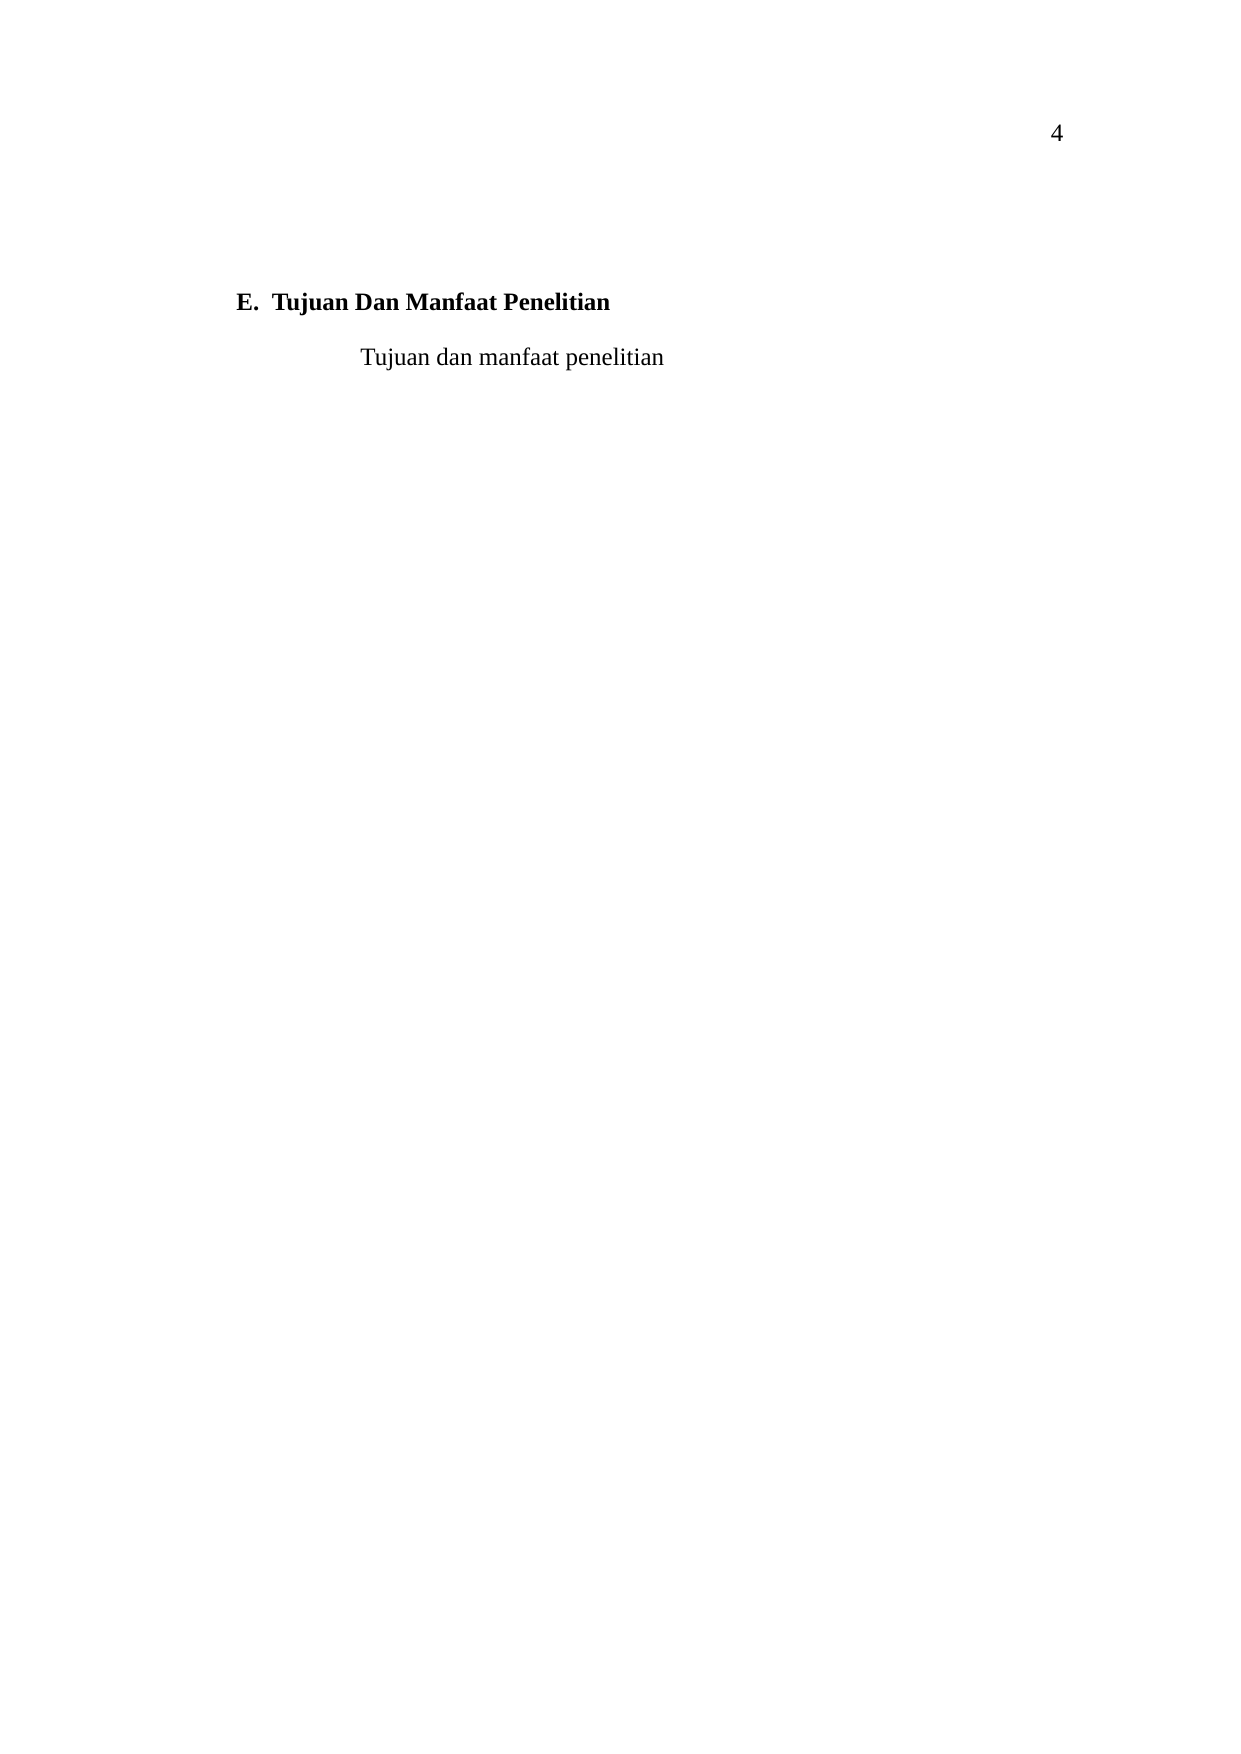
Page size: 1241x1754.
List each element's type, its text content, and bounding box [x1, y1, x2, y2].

subtitle tujuan dan manfaat penelitian [236, 287, 1063, 315]
text Tujuan dan manfaat penelitian [272, 342, 1063, 371]
